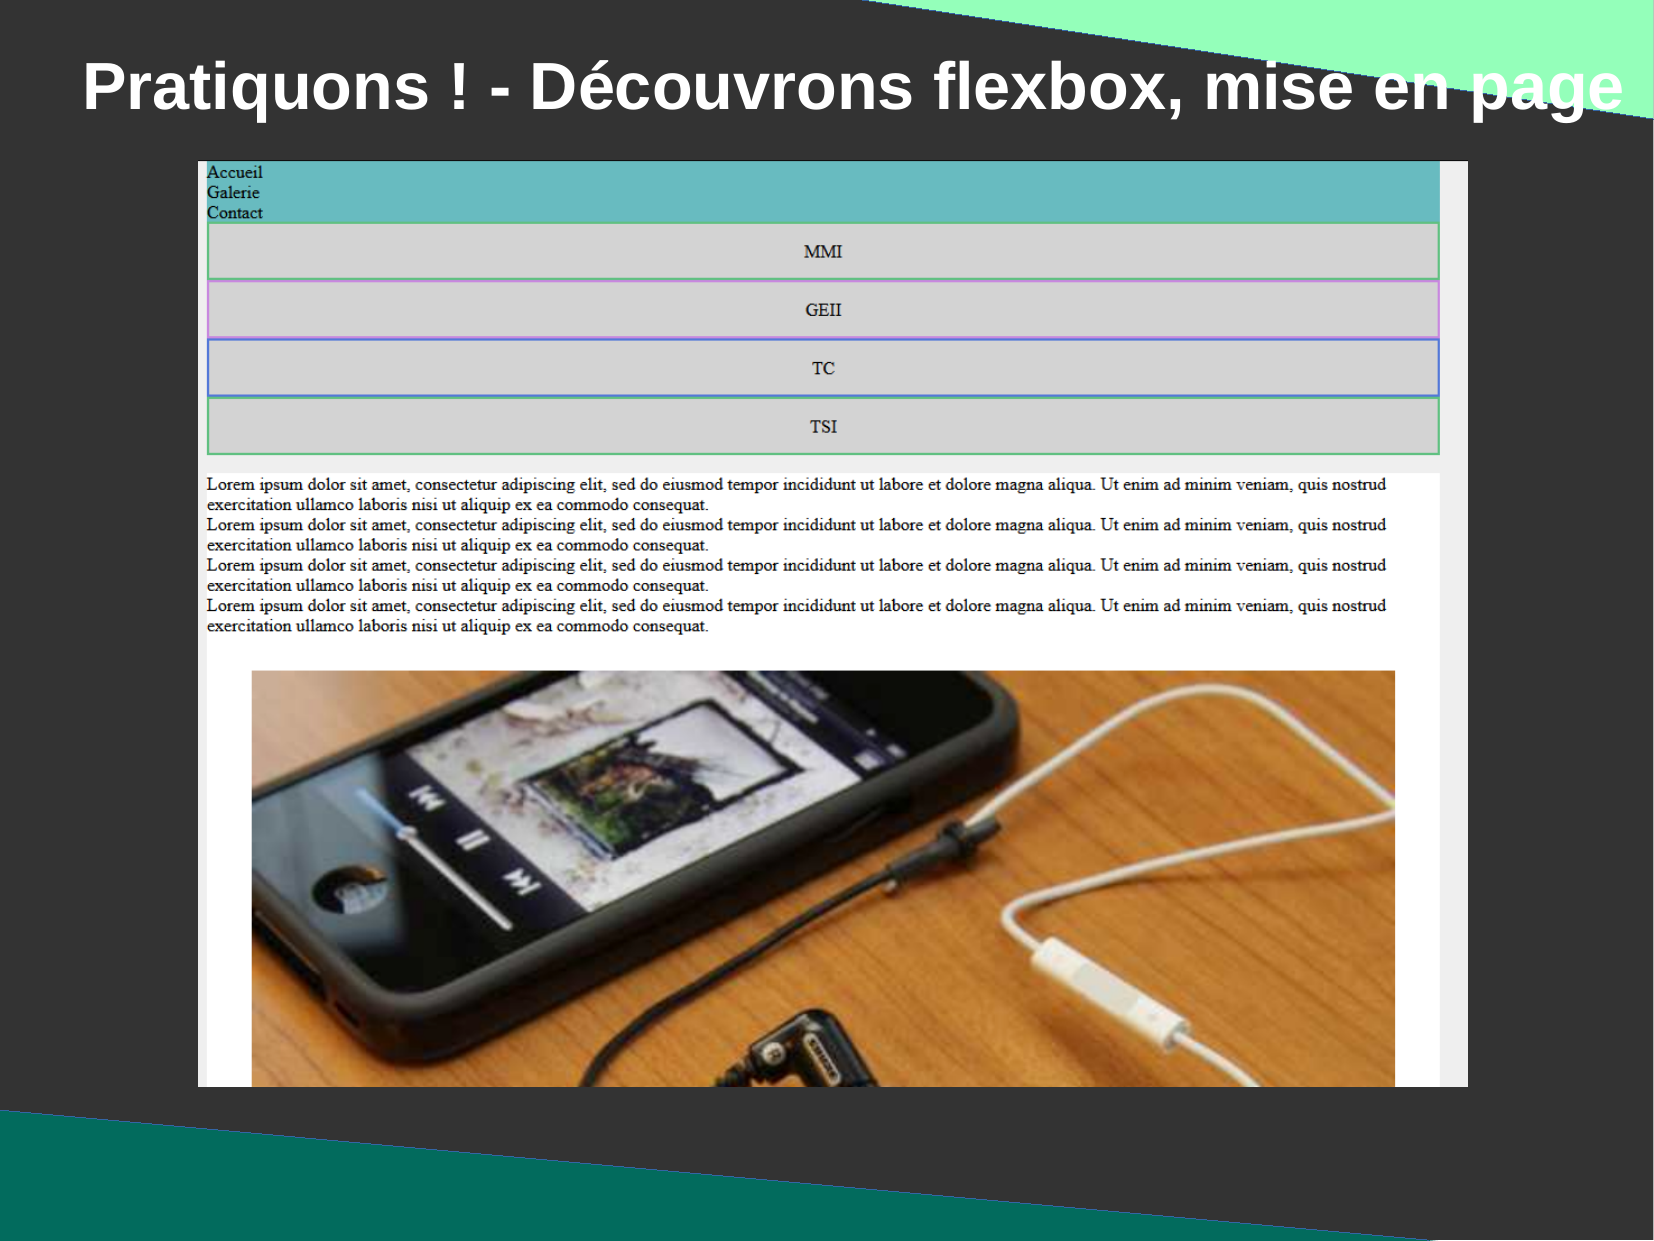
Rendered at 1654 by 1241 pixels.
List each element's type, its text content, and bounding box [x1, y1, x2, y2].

title Pratiquons ! - Découvrons flexbox, mise en page [82, 49, 1630, 142]
text_box [862, 0, 1654, 120]
picture [198, 160, 1468, 1087]
